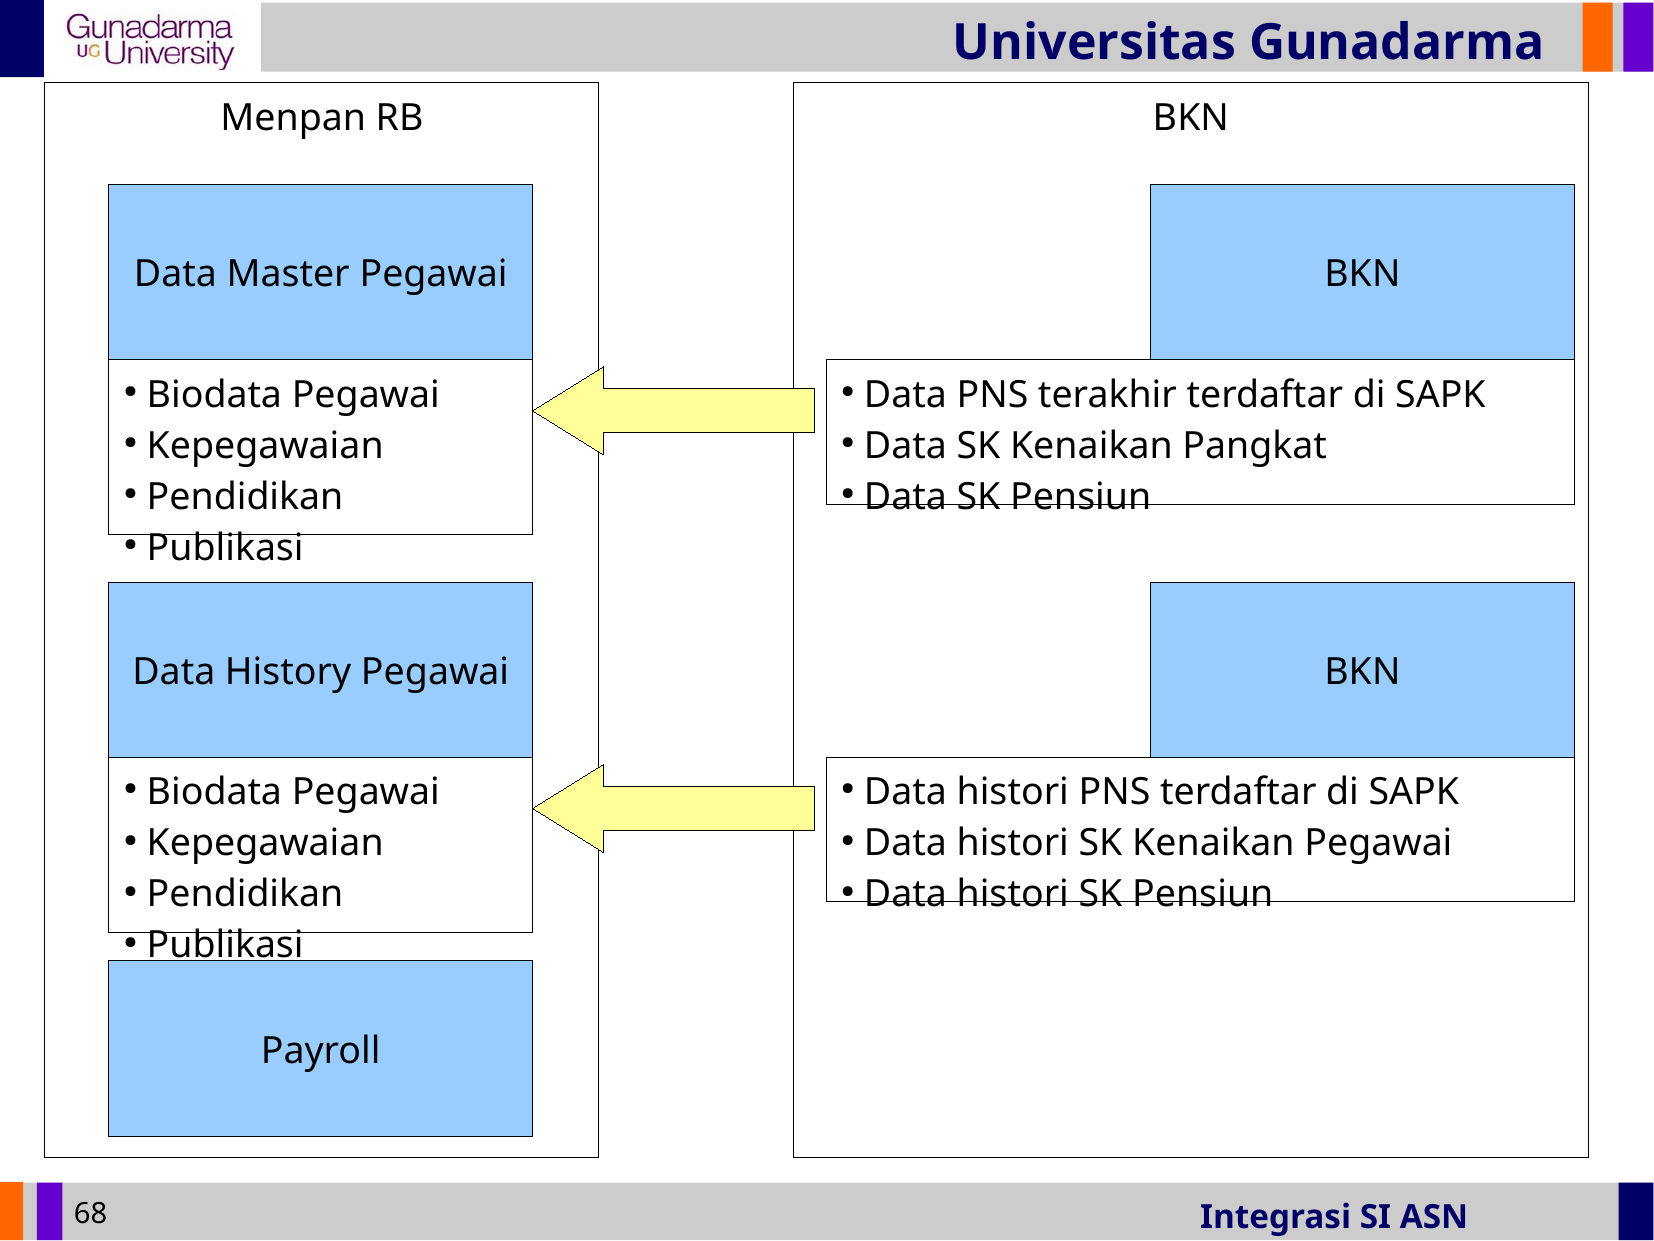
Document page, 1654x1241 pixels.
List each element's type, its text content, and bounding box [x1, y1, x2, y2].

text_box Menpan RB [198, 542, 210, 558]
text_box Menpan RB [198, 939, 210, 955]
text_box Data Master Pegawai [108, 184, 533, 359]
text_box BKN [1150, 582, 1575, 758]
text_box Menpan RB [44, 82, 599, 1158]
text_box BKN [793, 82, 1589, 1158]
text_box Biodata Pegawai Kepegawaian Pendidikan Publikasi [108, 359, 533, 535]
text_box BKN [1150, 184, 1575, 360]
text_box Data History Pegawai [108, 582, 533, 757]
picture [65, 0, 235, 70]
text_box [532, 764, 815, 853]
text_box Biodata Pegawai Kepegawaian Pendidikan Publikasi [108, 757, 533, 933]
text_box Data histori PNS terdaftar di SAPK Data histori SK Kenaikan Pegawai Data histori SK Pensiun [826, 757, 1575, 902]
text_box Payroll [108, 960, 533, 1137]
text_box Data PNS terakhir terdaftar di SAPK Data SK Kenaikan Pangkat Data SK Pensiun [826, 359, 1575, 505]
text_box [532, 366, 815, 455]
